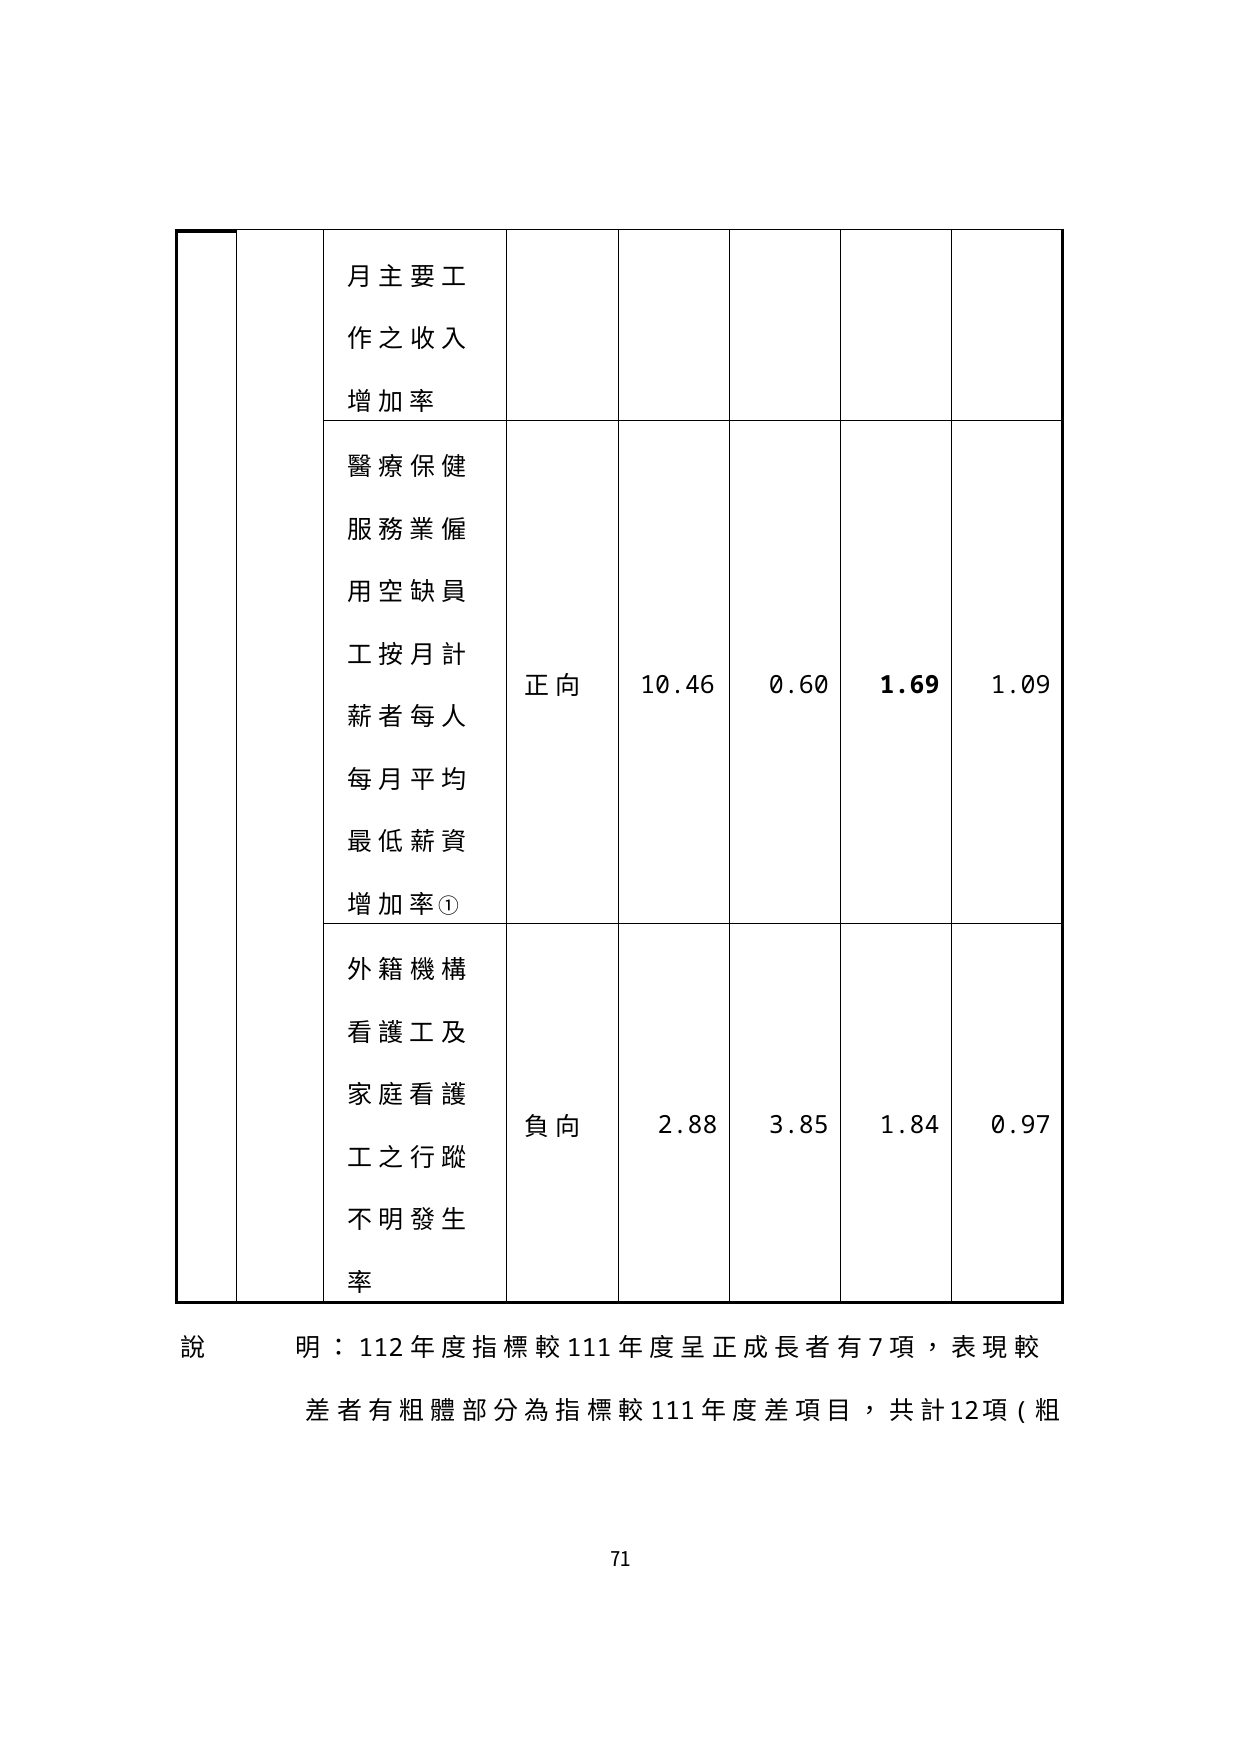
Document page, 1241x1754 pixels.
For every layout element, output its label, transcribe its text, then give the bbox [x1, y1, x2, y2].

table_cell [952, 230, 1061, 420]
table_cell [237, 230, 323, 1301]
table_header [178, 233, 236, 1301]
table_cell [507, 230, 618, 420]
table_cell 負向 [507, 924, 618, 1301]
table_cell [619, 230, 729, 420]
text 說 明：112年度指標較111年度呈正成長者有7項，表現較差者有粗體部分為指標較111年度差項目，共計12項(粗 [177, 1304, 1063, 1429]
table_cell 外籍機構看護工及家庭看護工之行蹤不明發生率 [324, 924, 506, 1301]
table_cell 0.60 [730, 421, 840, 923]
table_cell 1.84 [841, 924, 951, 1301]
table_cell 10.46 [619, 421, 729, 923]
table_cell [841, 230, 951, 420]
table_cell 3.85 [730, 924, 840, 1301]
table_cell 醫療保健服務業僱用空缺員工按月計薪者每人每月平均最低薪資 增加率① [324, 421, 506, 923]
table_cell 1.69 [841, 421, 951, 923]
table_cell 1.09 [952, 421, 1061, 923]
table_cell 0.97 [952, 924, 1061, 1301]
table_cell 正向 [507, 421, 618, 923]
table_cell 月主要工作之收入 增加率 [324, 230, 506, 420]
table_cell 2.88 [619, 924, 729, 1301]
table_cell [730, 230, 840, 420]
